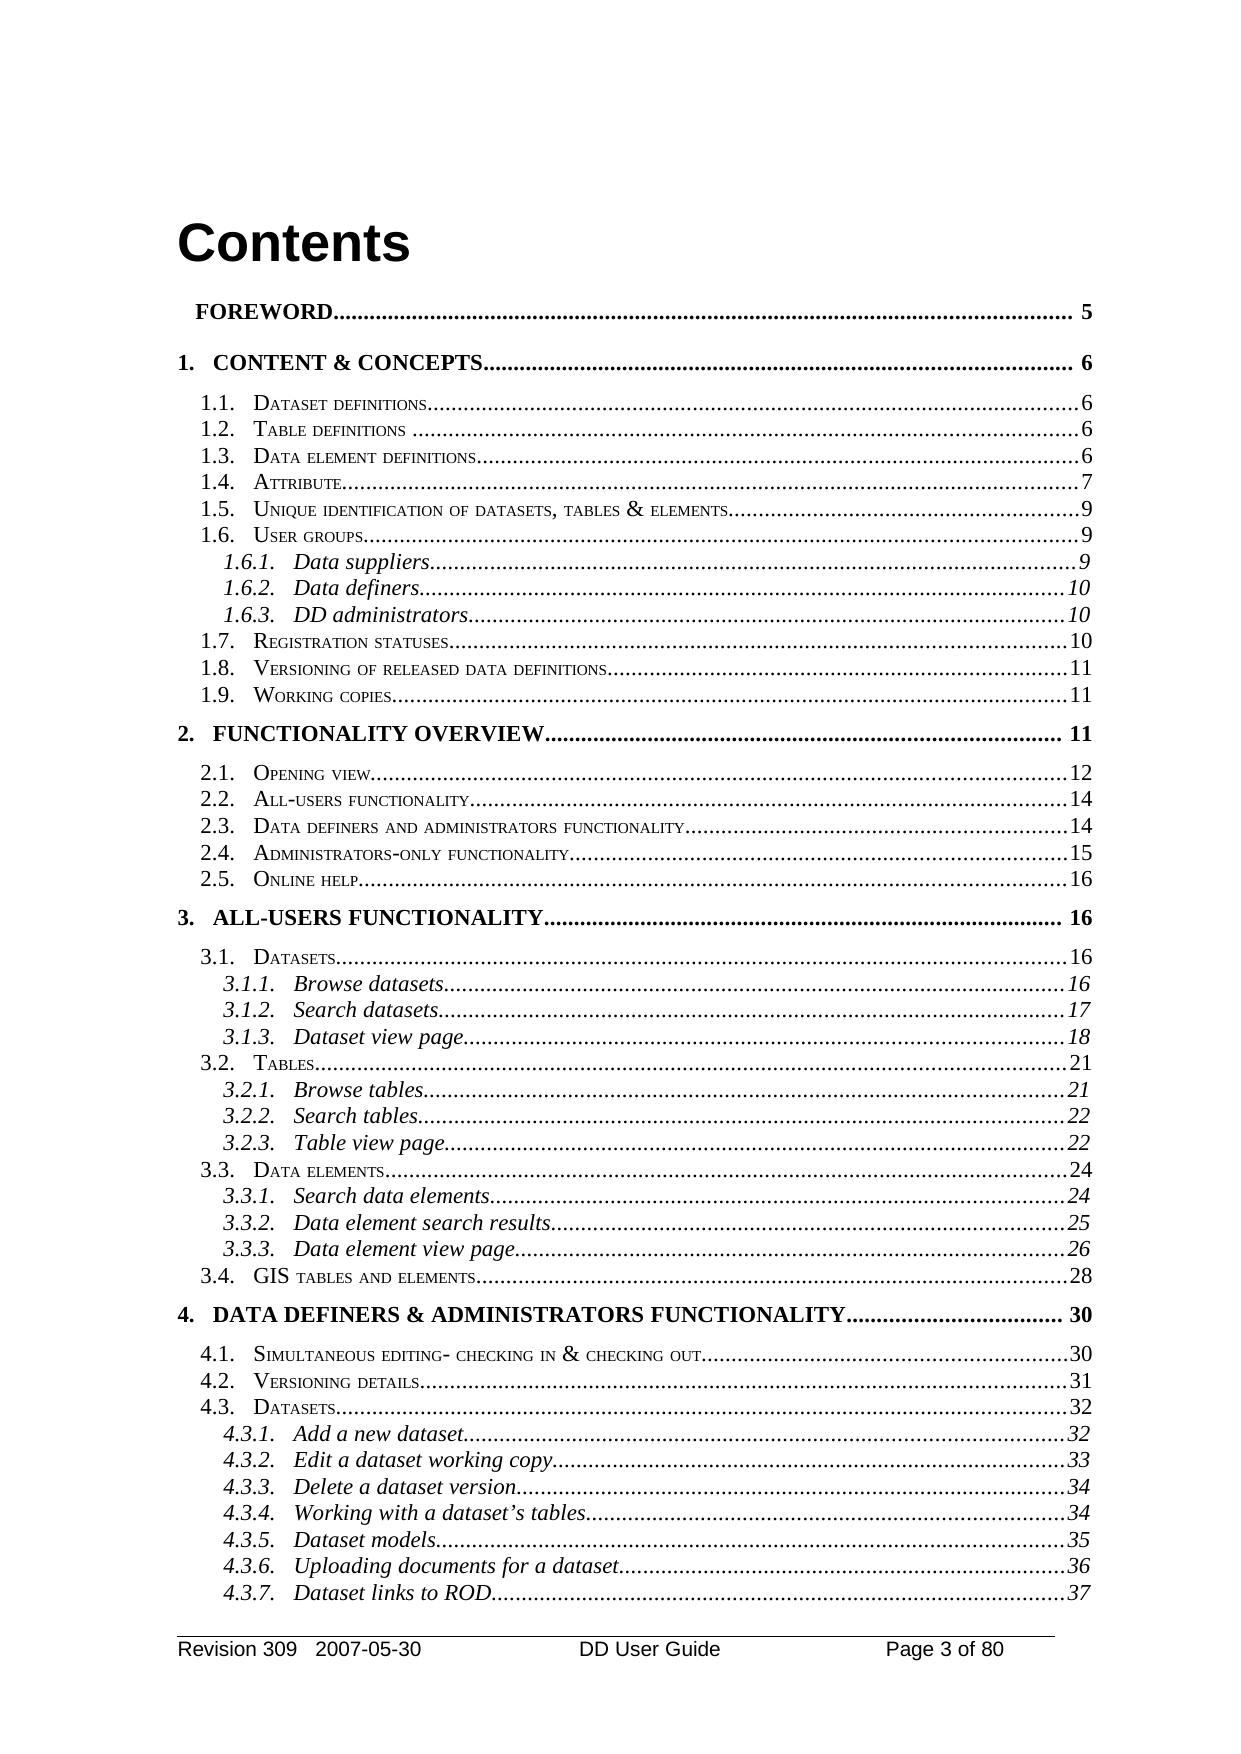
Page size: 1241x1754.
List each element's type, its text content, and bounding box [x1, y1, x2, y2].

text 1.6.1. Data suppliers 9 [223, 548, 1092, 574]
text 4.2. Versioning details 31 [200, 1366, 1092, 1393]
text Foreword 5 [177, 298, 1092, 324]
text 1.4. Attribute 7 [200, 468, 1092, 494]
text 3.3.2. Data element search results 25 [223, 1209, 1092, 1235]
text 1.1. Dataset definitions 6 [200, 388, 1092, 415]
text 2.5. Online help 16 [200, 865, 1092, 891]
text 3.2.2. Search tables 22 [223, 1102, 1092, 1129]
text 1.5. Unique identification of datasets, tables & elements 9 [200, 494, 1092, 521]
text 3.3.1. Search data elements 24 [223, 1182, 1092, 1209]
text 3. All-users functionality 16 [177, 904, 1092, 931]
text 3.3. Data elements 24 [200, 1156, 1092, 1182]
text 3.2.3. Table view page 22 [223, 1129, 1092, 1156]
text 4.3.1. Add a new dataset 32 [223, 1419, 1092, 1446]
text 2.3. Data definers and administrators functionality 14 [200, 812, 1092, 838]
text 4.3.4. Working with a dataset’s tables 34 [223, 1499, 1092, 1526]
text 4.3.6. Uploading documents for a dataset 36 [223, 1552, 1092, 1579]
text 3.2.1. Browse tables 21 [223, 1076, 1092, 1102]
text 1.2. Table definitions 6 [200, 415, 1092, 441]
text 2.4. Administrators-only functionality 15 [200, 838, 1092, 865]
text 3.3.3. Data element view page 26 [223, 1235, 1092, 1262]
text 4.1. Simultaneous editing- checking in & checking out 30 [200, 1340, 1092, 1366]
text 4. Data definers & administrators functionality 30 [177, 1301, 1092, 1327]
text 4.3.5. Dataset models 35 [223, 1526, 1092, 1552]
text 4.3. Datasets 32 [200, 1393, 1092, 1419]
text 3.1.3. Dataset view page 18 [223, 1023, 1092, 1049]
text 2.2. All-users functionality 14 [200, 785, 1092, 812]
text 4.3.2. Edit a dataset working copy 33 [223, 1446, 1092, 1473]
text 1.6.2. Data definers 10 [223, 574, 1092, 601]
text 1.9. Working copies 11 [200, 681, 1092, 707]
subtitle Contents [177, 210, 1092, 273]
text 4.3.3. Delete a dataset version 34 [223, 1473, 1092, 1499]
text 1.3. Data element definitions 6 [200, 441, 1092, 468]
text 2.1. Opening view 12 [200, 759, 1092, 785]
text 1.6. User groups 9 [200, 521, 1092, 548]
text 3.4. GIS tables and elements 28 [200, 1262, 1092, 1288]
text 1.6.3. DD administrators 10 [223, 601, 1092, 627]
text 2. Functionality overview 11 [177, 719, 1092, 746]
text 4.3.7. Dataset links to ROD 37 [223, 1579, 1092, 1606]
text 1.8. Versioning of released data definitions 11 [200, 654, 1092, 681]
text 3.2. Tables 21 [200, 1049, 1092, 1076]
text 3.1.1. Browse datasets 16 [223, 969, 1092, 996]
text 1. Content & Concepts 6 [177, 349, 1092, 376]
text 3.1. Datasets 16 [200, 943, 1092, 969]
text 3.1.2. Search datasets 17 [223, 996, 1092, 1023]
text 1.7. Registration statuses 10 [200, 627, 1092, 654]
